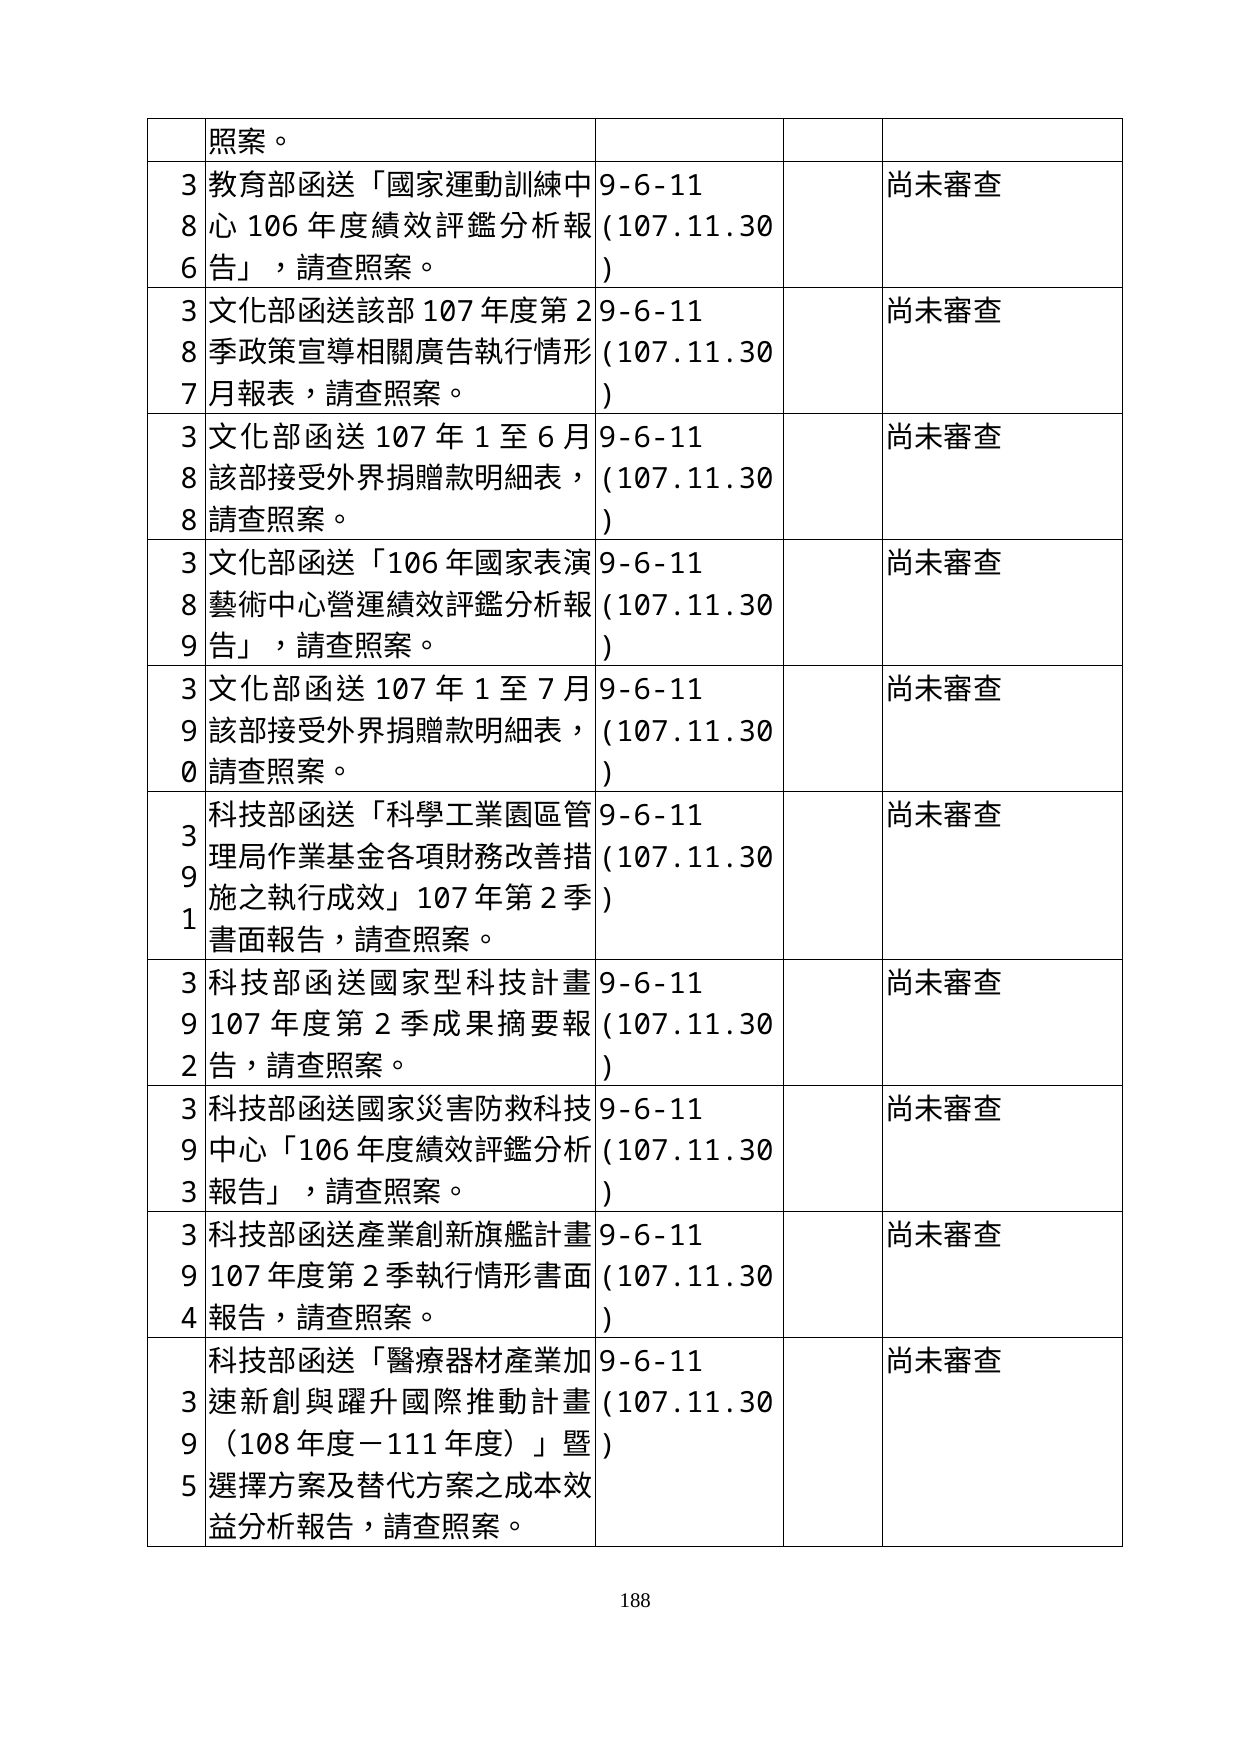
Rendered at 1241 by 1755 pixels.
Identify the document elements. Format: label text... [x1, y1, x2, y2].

table_cell 9-6-11 (107.11.30) [596, 540, 783, 665]
table_cell 尚未審查 [883, 792, 1122, 959]
table_cell 尚未審查 [883, 960, 1122, 1085]
table_cell 文化部函送「106年國家表演藝術中心營運績效評鑑分析報告」，請查照案。 [206, 540, 595, 665]
table_cell 9-6-11 (107.11.30) [596, 1086, 783, 1211]
table_cell [148, 162, 205, 287]
table_cell 尚未審查 [883, 1212, 1122, 1337]
table_cell 尚未審查 [883, 1086, 1122, 1211]
table_cell 9-6-11 (107.11.30) [596, 792, 783, 959]
table_cell [784, 1338, 882, 1546]
table_cell [148, 1338, 205, 1546]
table_cell 9-6-11 (107.11.30) [596, 288, 783, 413]
table_cell 尚未審查 [883, 162, 1122, 287]
table_cell [148, 1086, 205, 1211]
table_cell 尚未審查 [883, 414, 1122, 539]
table_cell [148, 119, 205, 161]
table_cell [784, 960, 882, 1085]
table_cell 9-6-11 (107.11.30) [596, 414, 783, 539]
table_cell 科技部函送「科學工業園區管理局作業基金各項財務改善措施之執行成效」107年第2季書面報告，請查照案。 [206, 792, 595, 959]
table_cell [784, 1212, 882, 1337]
table_cell 9-6-11 (107.11.30) [596, 1212, 783, 1337]
table_cell [148, 666, 205, 791]
table_cell [784, 1086, 882, 1211]
table_cell [148, 288, 205, 413]
table_cell [784, 119, 882, 161]
table_cell [784, 414, 882, 539]
table_cell 9-6-11 (107.11.30) [596, 162, 783, 287]
table_cell 尚未審查 [883, 288, 1122, 413]
table_cell [784, 540, 882, 665]
table_cell [784, 288, 882, 413]
table_cell 科技部函送國家災害防救科技中心「106年度績效評鑑分析報告」，請查照案。 [206, 1086, 595, 1211]
table_cell 照案。 [206, 119, 595, 161]
table_cell [148, 540, 205, 665]
table_cell 尚未審查 [883, 1338, 1122, 1546]
table_cell [148, 792, 205, 959]
table_cell 9-6-11 (107.11.30) [596, 666, 783, 791]
table_cell 科技部函送產業創新旗艦計畫107年度第2季執行情形書面報告，請查照案。 [206, 1212, 595, 1337]
table_cell [784, 792, 882, 959]
table_cell [784, 162, 882, 287]
table_cell [148, 960, 205, 1085]
table_cell [784, 666, 882, 791]
table_cell 尚未審查 [883, 666, 1122, 791]
table_cell 教育部函送「國家運動訓練中心106年度績效評鑑分析報告」，請查照案。 [206, 162, 595, 287]
table_cell [596, 119, 783, 161]
table_cell 文化部函送107年1至7月該部接受外界捐贈款明細表，請查照案。 [206, 666, 595, 791]
table_cell [148, 1212, 205, 1337]
table_cell 9-6-11 (107.11.30) [596, 960, 783, 1085]
table_cell [883, 119, 1122, 161]
table_cell 科技部函送國家型科技計畫107年度第2季成果摘要報告，請查照案。 [206, 960, 595, 1085]
table_cell [148, 414, 205, 539]
table_cell 9-6-11 (107.11.30) [596, 1338, 783, 1546]
table_cell 尚未審查 [883, 540, 1122, 665]
table_cell 文化部函送107年1至6月該部接受外界捐贈款明細表，請查照案。 [206, 414, 595, 539]
table_cell 文化部函送該部107年度第2季政策宣導相關廣告執行情形月報表，請查照案。 [206, 288, 595, 413]
table_cell 科技部函送「醫療器材產業加速新創與躍升國際推動計畫（108年度－111年度）」暨選擇方案及替代方案之成本效益分析報告，請查照案。 [206, 1338, 595, 1546]
